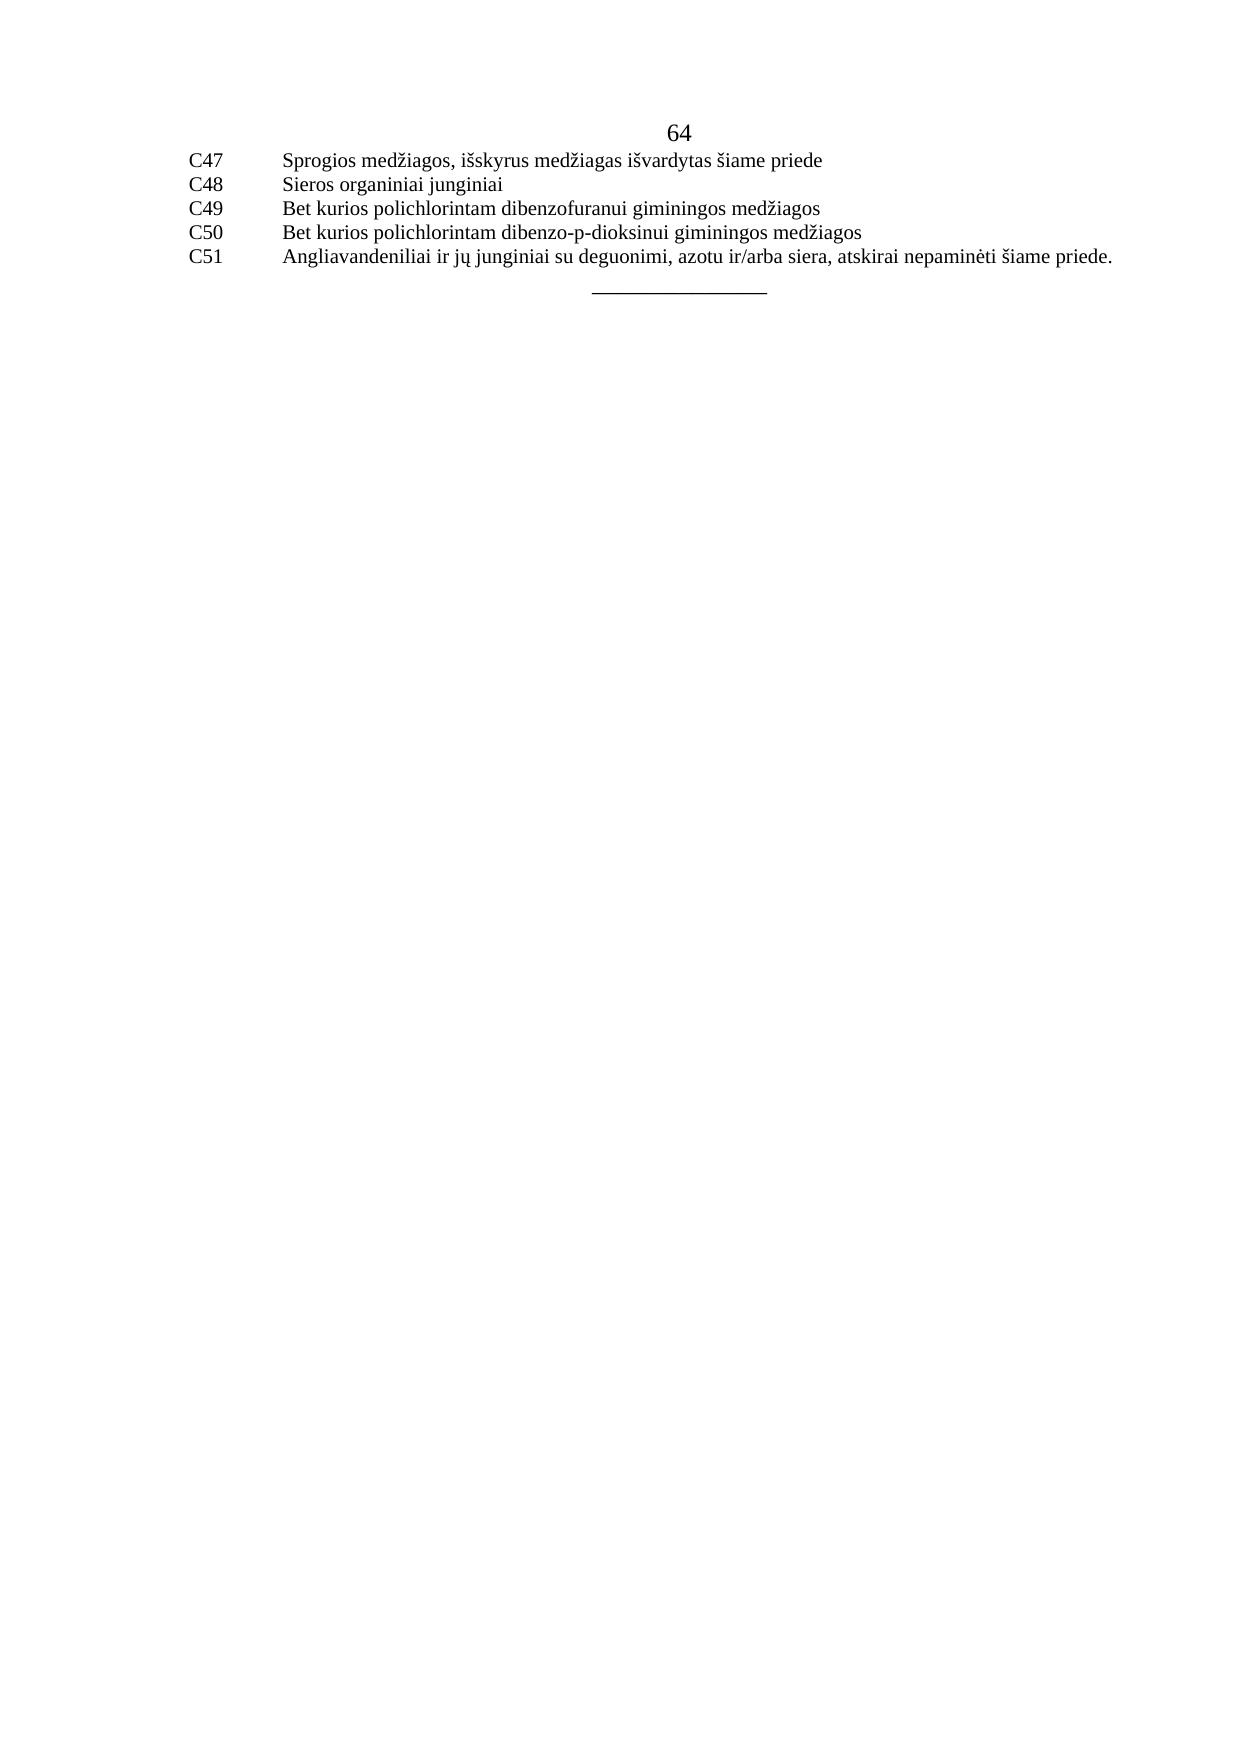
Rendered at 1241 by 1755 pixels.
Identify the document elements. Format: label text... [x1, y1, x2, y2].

table_cell Angliavandeniliai ir jų junginiai su deguonimi, azotu ir/arba siera, atskirai nepaminėti šiame priede. [271, 244, 1181, 268]
table_cell Sprogios medžiagos, išskyrus medžiagas išvardytas šiame priede [271, 148, 1181, 172]
table_cell C51 [177, 244, 271, 268]
table_cell Bet kurios polichlorintam dibenzo-p-dioksinui giminingos medžiagos [271, 220, 1181, 244]
table_cell Bet kurios polichlorintam dibenzofuranui giminingos medžiagos [271, 196, 1181, 220]
table_cell C47 [177, 148, 271, 172]
table_cell Sieros organiniai junginiai [271, 172, 1181, 196]
table_cell C48 [177, 172, 271, 196]
table_cell C50 [177, 220, 271, 244]
text ______________ [177, 268, 1181, 297]
table_cell C49 [177, 196, 271, 220]
